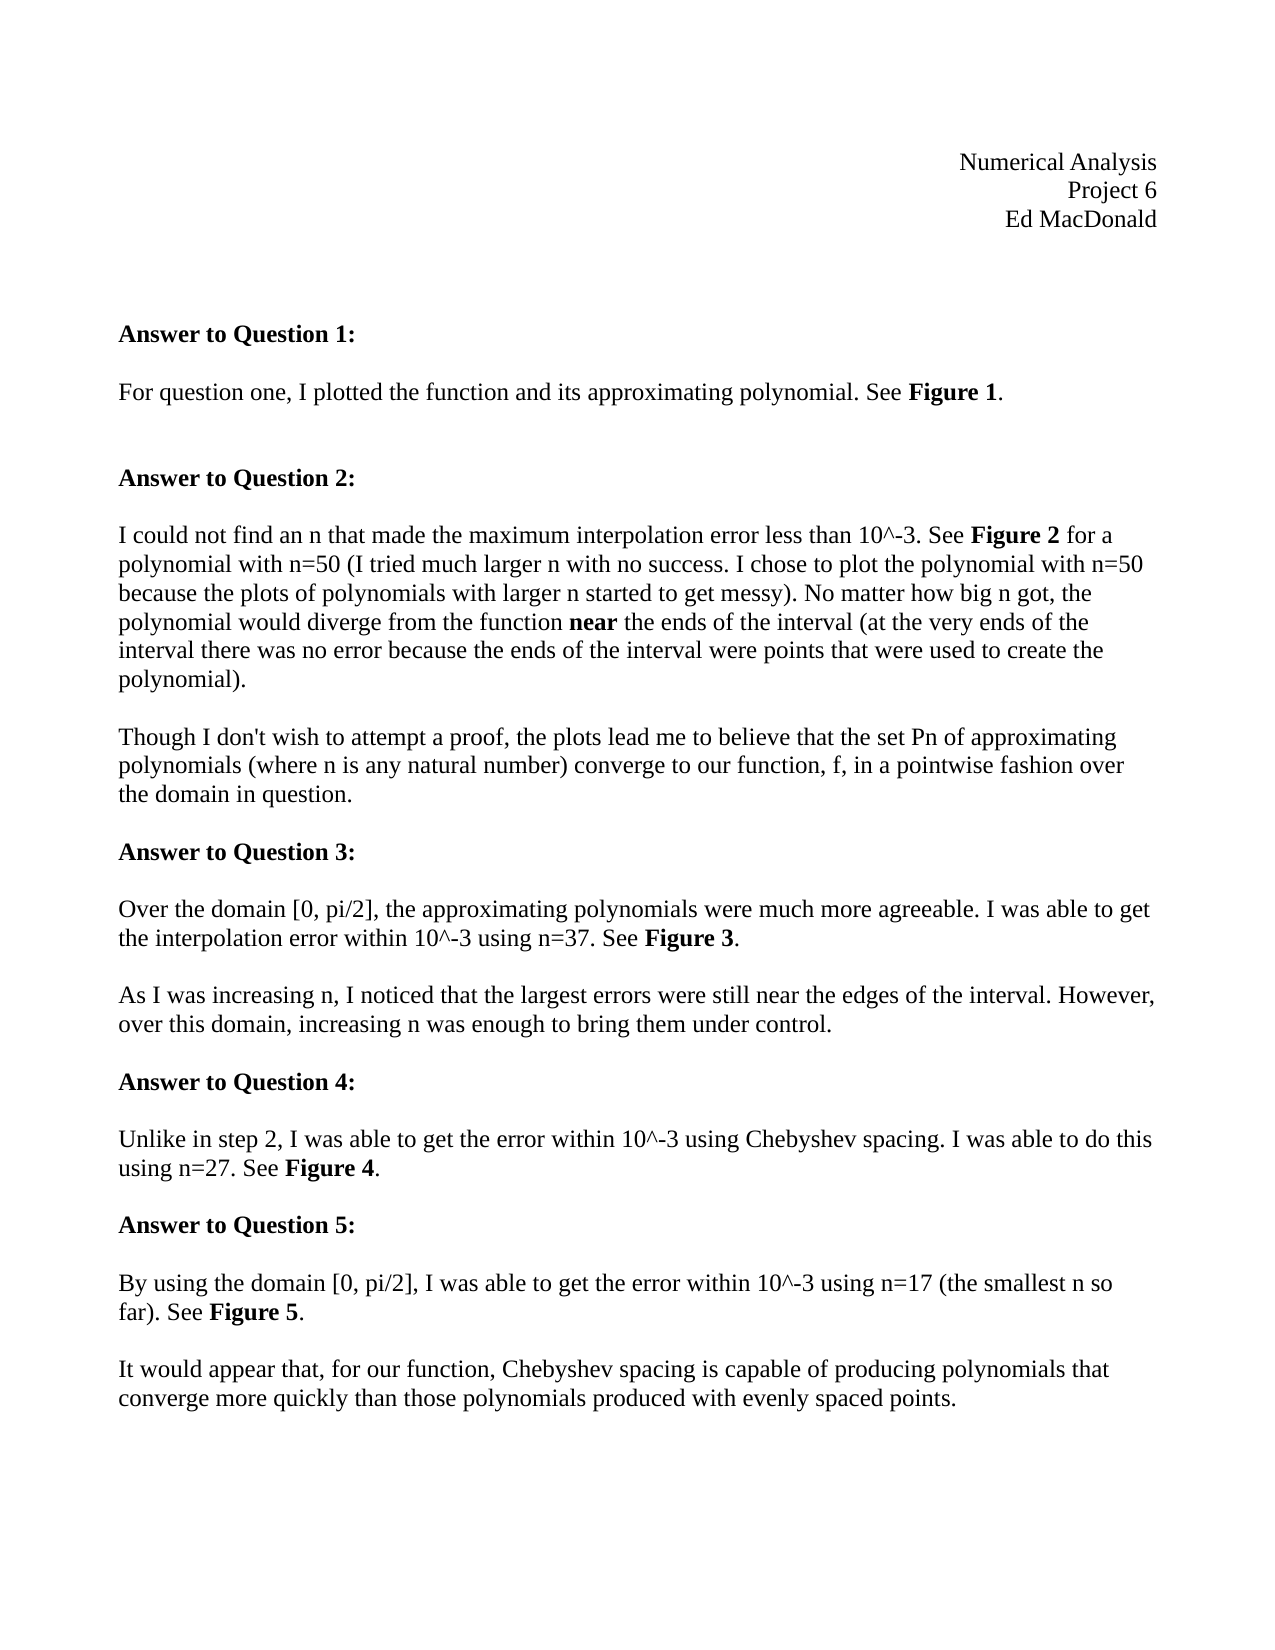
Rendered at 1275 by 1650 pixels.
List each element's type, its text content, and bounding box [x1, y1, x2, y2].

text Answer to Question 3: [118, 837, 1157, 866]
text It would appear that, for our function, Chebyshev spacing is capable of producing polynomials that converge more quickly than those polynomials produced with evenly spaced points. [118, 1354, 1157, 1412]
text Over the domain [0, pi/2], the approximating polynomials were much more agreeable. I was able to get the interpolation error within 10^-3 using n=37. See Figure 3. [118, 894, 1157, 952]
text As I was increasing n, I noticed that the largest errors were still near the edges of the interval. However, over this domain, increasing n was enough to bring them under control. [118, 981, 1157, 1038]
text Though I don't wish to attempt a proof, the plots lead me to believe that the set Pn of approximating polynomials (where n is any natural number) converge to our function, f, in a pointwise fashion over the domain in question. [118, 722, 1157, 808]
text Answer to Question 4: [118, 1067, 1157, 1096]
text Numerical Analysis [118, 147, 1157, 176]
text By using the domain [0, pi/2], I was able to get the error within 10^-3 using n=17 (the smallest n so far). See Figure 5. [118, 1268, 1157, 1326]
text Answer to Question 5: [118, 1211, 1157, 1239]
text Project 6 [118, 176, 1157, 204]
text Answer to Question 1: [118, 319, 1157, 348]
text Ed MacDonald [118, 204, 1157, 233]
text For question one, I plotted the function and its approximating polynomial. See Figure 1. [118, 377, 1157, 406]
text Answer to Question 2: [118, 463, 1157, 492]
text Unlike in step 2, I was able to get the error within 10^-3 using Chebyshev spacing. I was able to do this using n=27. See Figure 4. [118, 1124, 1157, 1182]
text I could not find an n that made the maximum interpolation error less than 10^-3. See Figure 2 for a polynomial with n=50 (I tried much larger n with no success. I chose to plot the polynomial with n=50 because the plots of polynomials with larger n started to get messy). No matter how big n got, the polynomial would diverge from the function near the ends of the interval (at the very ends of the interval there was no error because the ends of the interval were points that were used to create the polynomial). [118, 521, 1157, 693]
